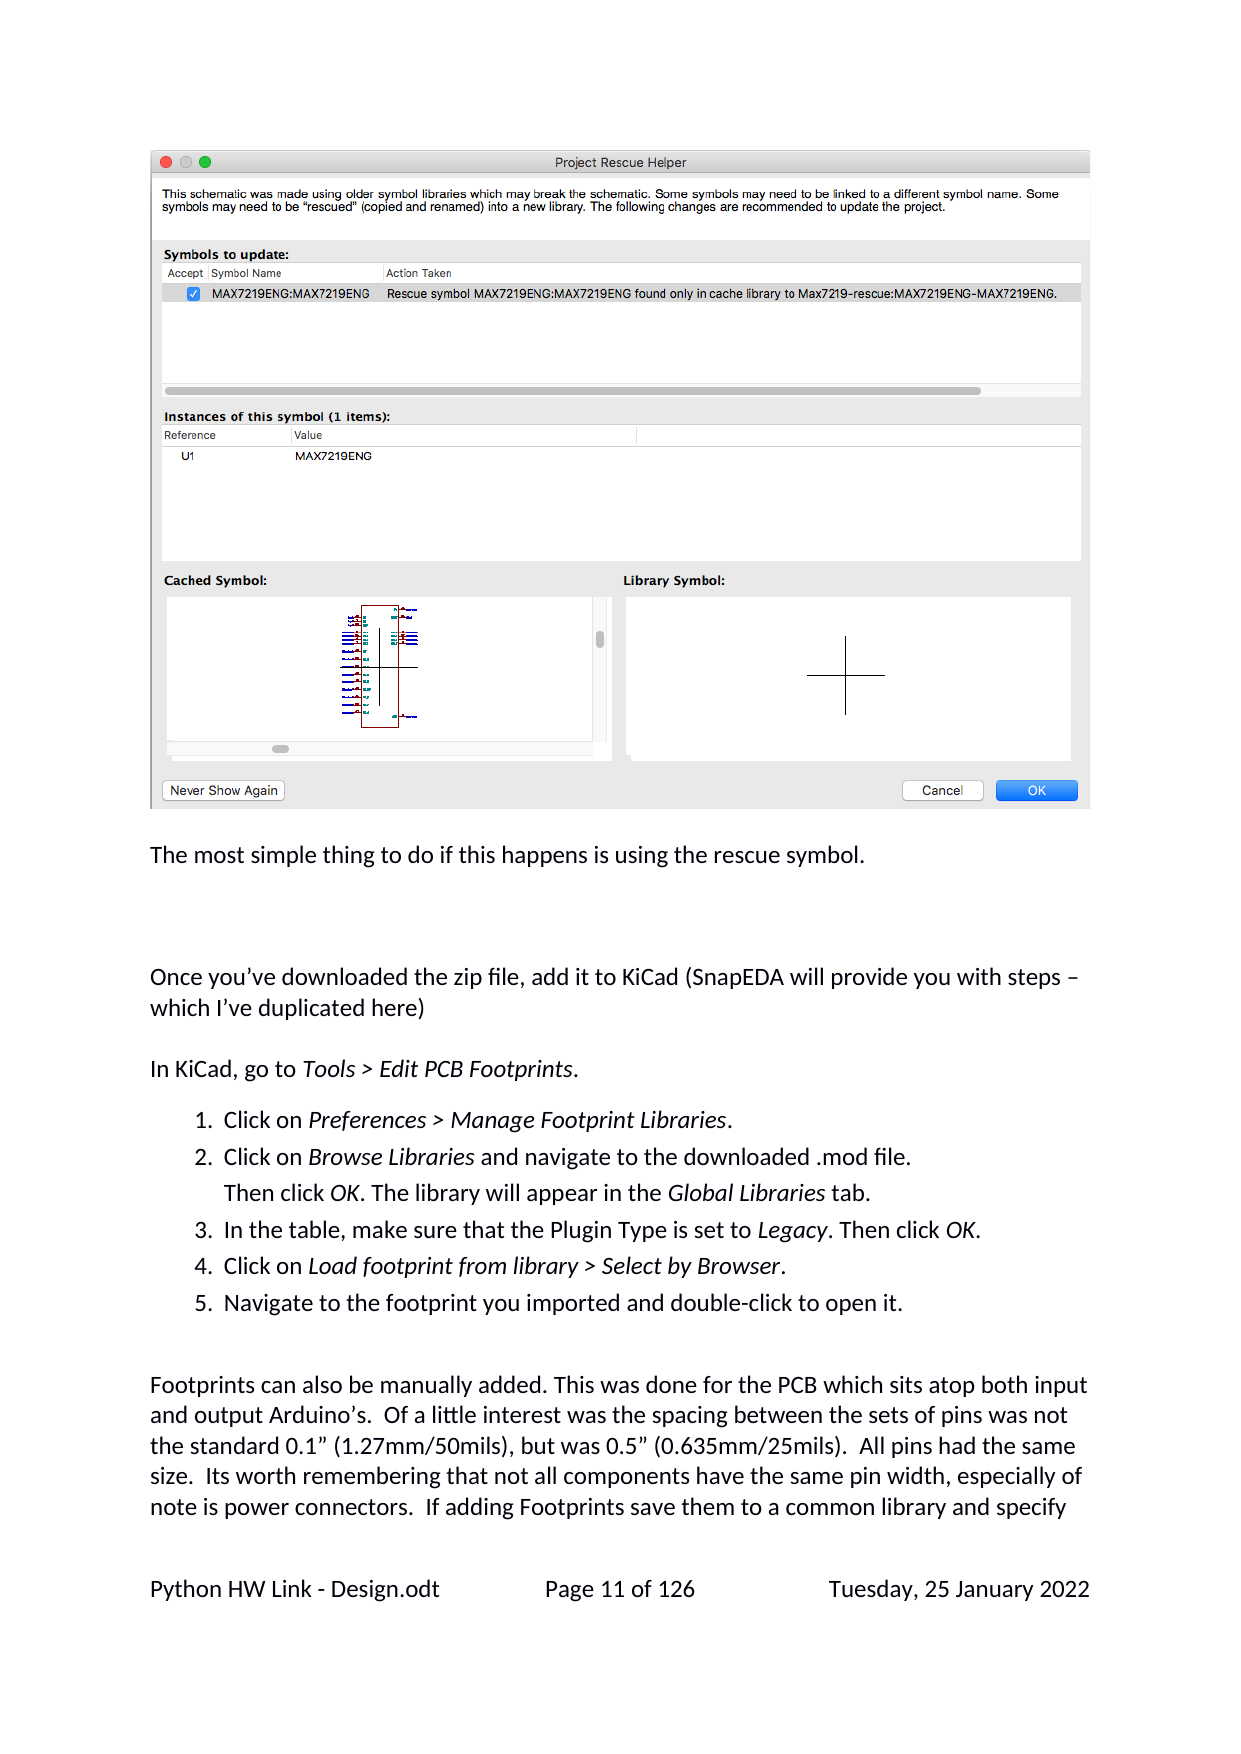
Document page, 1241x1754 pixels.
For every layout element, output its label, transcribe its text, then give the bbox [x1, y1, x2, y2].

list Click on Browse Libraries and navigate to the downloaded .mod file. Then click OK. The library will appear in the Global Libraries tab. [194, 1141, 1090, 1208]
list Click on Load footprint from library > Select by Browser. [194, 1251, 1090, 1281]
text In KiCad, go to Tools > Edit PCB Footprints. [150, 1053, 1090, 1084]
list In the table, make sure that the Plugin Type is set to Legacy. Then click OK. [194, 1214, 1090, 1244]
list Navigate to the footprint you imported and double-click to open it. [194, 1287, 1090, 1318]
list Click on Preferences > Manage Footprint Libraries. [194, 1104, 1090, 1135]
picture [150, 150, 1091, 809]
text The most simple thing to do if this happens is using the rescue symbol. [150, 839, 1090, 870]
text Footprints can also be manually added. This was done for the PCB which sits atop both input and output Arduino’s. Of a little interest was the spacing between the sets of pins was not the standard 0.1” (1.27mm/50mils), but was 0.5” (0.635mm/25mils). All pins had the same size. Its worth remembering that not all components have the same pin width, especially of note is power connectors. If adding Footprints save them to a common library and specify [150, 1369, 1090, 1521]
text Once you’ve downloaded the zip file, add it to KiCad (SnapEDA will provide you with steps – which I’ve duplicated here) [150, 962, 1090, 1023]
